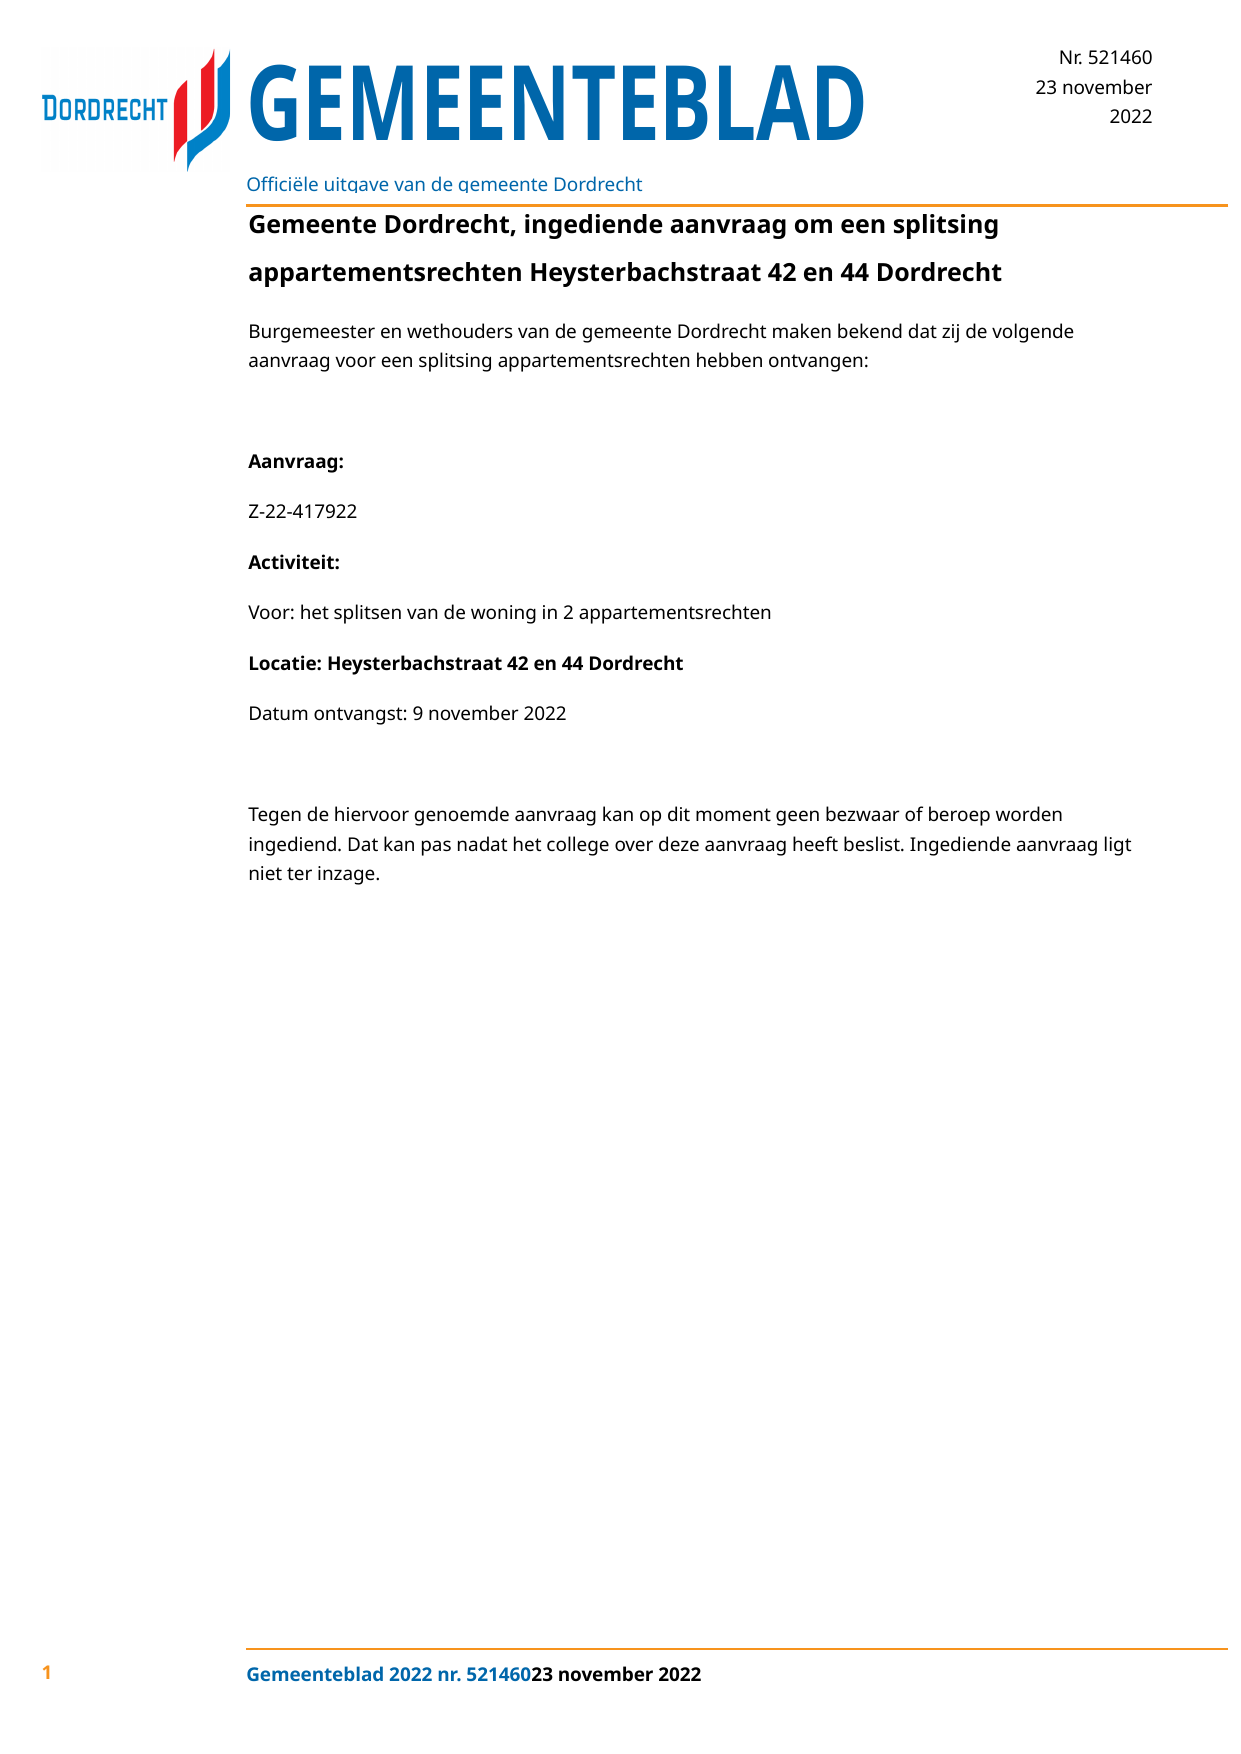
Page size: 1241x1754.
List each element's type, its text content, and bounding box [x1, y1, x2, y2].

text Burgemeester en wethouders van de gemeente Dordrecht maken bekend dat zij de volgende aanvraag voor een splitsing appartementsrechten hebben ontvangen: [248, 318, 1152, 373]
text Gemeente Dordrecht, ingediende aanvraag om een splitsing appartementsrechten Heysterbachstraat 42 en 44 Dordrecht [248, 207, 1152, 288]
text Z-22-417922 [248, 499, 1152, 524]
text Voor: het splitsen van de woning in 2 appartementsrechten [248, 599, 1152, 625]
picture [41, 47, 231, 172]
text Tegen de hiervoor genoemde aanvraag kan op dit moment geen bezwaar of beroep worden ingediend. Dat kan pas nadat het college over deze aanvraag heeft beslist. Ingediende aanvraag ligt niet ter inzage. [248, 801, 1152, 886]
text Datum ontvangst: 9 november 2022 [248, 700, 1152, 726]
text Aanvraag: [248, 448, 1152, 474]
text Locatie: Heysterbachstraat 42 en 44 Dordrecht [248, 650, 1152, 676]
text Activiteit: [248, 549, 1152, 575]
